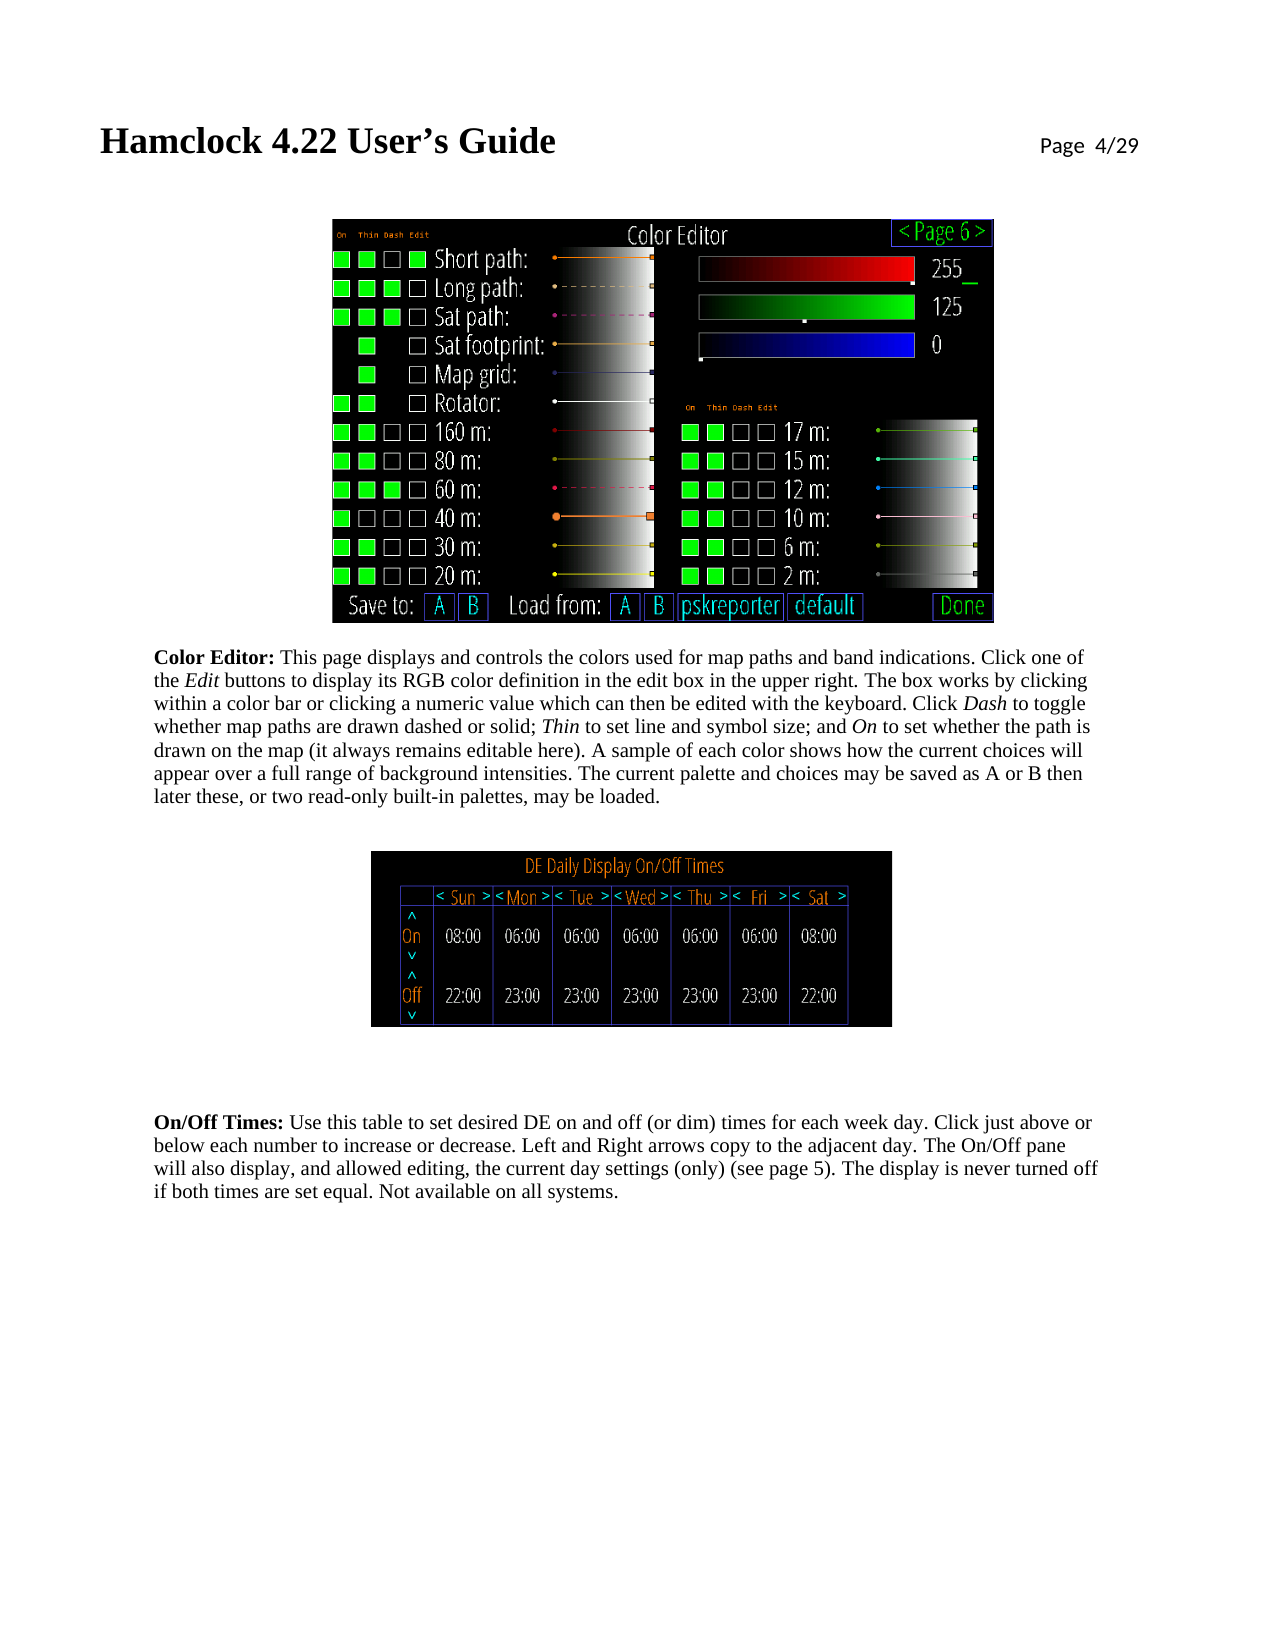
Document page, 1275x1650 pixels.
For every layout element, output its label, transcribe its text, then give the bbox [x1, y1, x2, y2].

picture [332, 219, 994, 623]
text Color Editor: This page displays and controls the colors used for map paths and band indications. Click one of the Edit buttons to display its RGB color definition in the edit box in the upper right. The box works by clicking within a color bar or clicking a numeric value which can then be edited with the keyboard. Click Dash to toggle whether map paths are drawn dashed or solid; Thin to set line and symbol size; and On to set whether the path is drawn on the map (it always remains editable here). A sample of each color shows how the current choices will appear over a full range of background intensities. The current palette and choices may be saved as A or B then later these, or two read-only built-in palettes, may be loaded. [154, 646, 1100, 808]
text On/Off Times: Use this table to set desired DE on and off (or dim) times for each week day. Click just above or below each number to increase or decrease. Left and Right arrows copy to the adjacent day. The On/Off pane will also display, and allowed editing, the current day settings (only) (see page 5). The display is never turned off if both times are set equal. Not available on all systems. [154, 1111, 1100, 1203]
picture [371, 851, 893, 1027]
